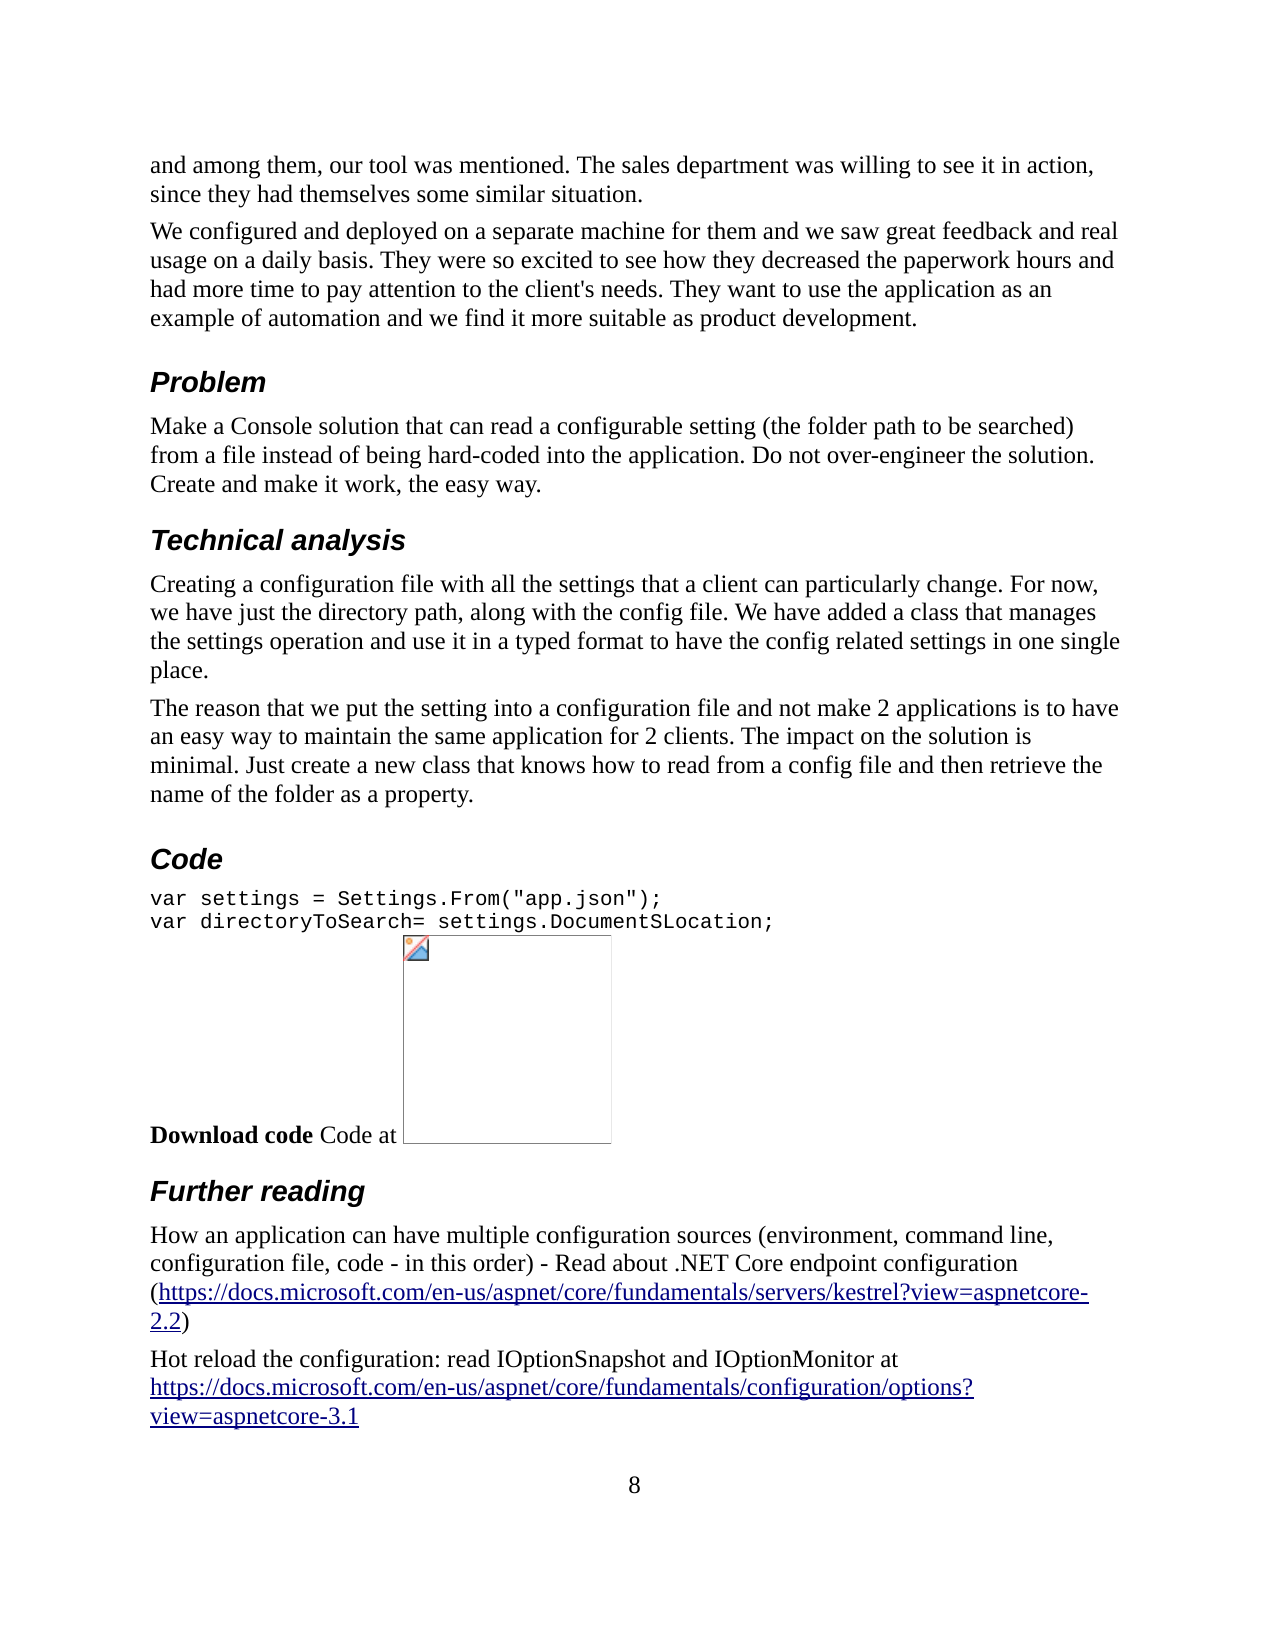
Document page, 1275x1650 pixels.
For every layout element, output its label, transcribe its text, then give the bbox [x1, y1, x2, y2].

text var directoryToSearch= settings.DocumentSLocation; [150, 911, 1125, 935]
text We configured and deployed on a separate machine for them and we saw great feedback and real usage on a daily basis. They were so excited to see how they decreased the paperwork hours and had more time to pay attention to the client's needs. They want to use the application as an example of automation and we find it more suitable as product development. [150, 216, 1125, 331]
text Hot reload the configuration: read IOptionSnapshot and IOptionMonitor at https://docs.microsoft.com/en-us/aspnet/core/fundamentals/configuration/options?view=aspnetcore-3.1 [150, 1344, 1125, 1430]
text How an application can have multiple configuration sources (environment, command line, configuration file, code - in this order) - Read about .NET Core endpoint configuration (https://docs.microsoft.com/en-us/aspnet/core/fundamentals/servers/kestrel?view=aspnetcore-2.2) [150, 1220, 1125, 1335]
text var settings = Settings.From("app.json"); [150, 888, 1125, 911]
text The reason that we put the setting into a configuration file and not make 2 applications is to have an easy way to maintain the same application for 2 clients. The impact on the solution is minimal. Just create a new class that knows how to read from a config file and then retrieve the name of the folder as a property. [150, 693, 1125, 808]
subtitle Problem [150, 365, 1125, 399]
text Make a Console solution that can read a configurable setting (the folder path to be searched) from a file instead of being hard-coded into the application. Do not over-engineer the solution. Create and make it work, the easy way. [150, 411, 1125, 498]
subtitle Further reading [150, 1174, 1125, 1207]
text and among them, our tool was mentioned. The sales department was willing to see it in action, since they had themselves some similar situation. [150, 150, 1125, 207]
subtitle Code [150, 842, 1125, 875]
subtitle Technical analysis [150, 523, 1125, 556]
text Creating a configuration file with all the settings that a client can particularly change. For now, we have just the directory path, along with the config file. We have added a class that manages the settings operation and use it in a typed format to have the config related settings in one single place. [150, 569, 1125, 684]
text Download code Code at [150, 935, 1125, 1149]
